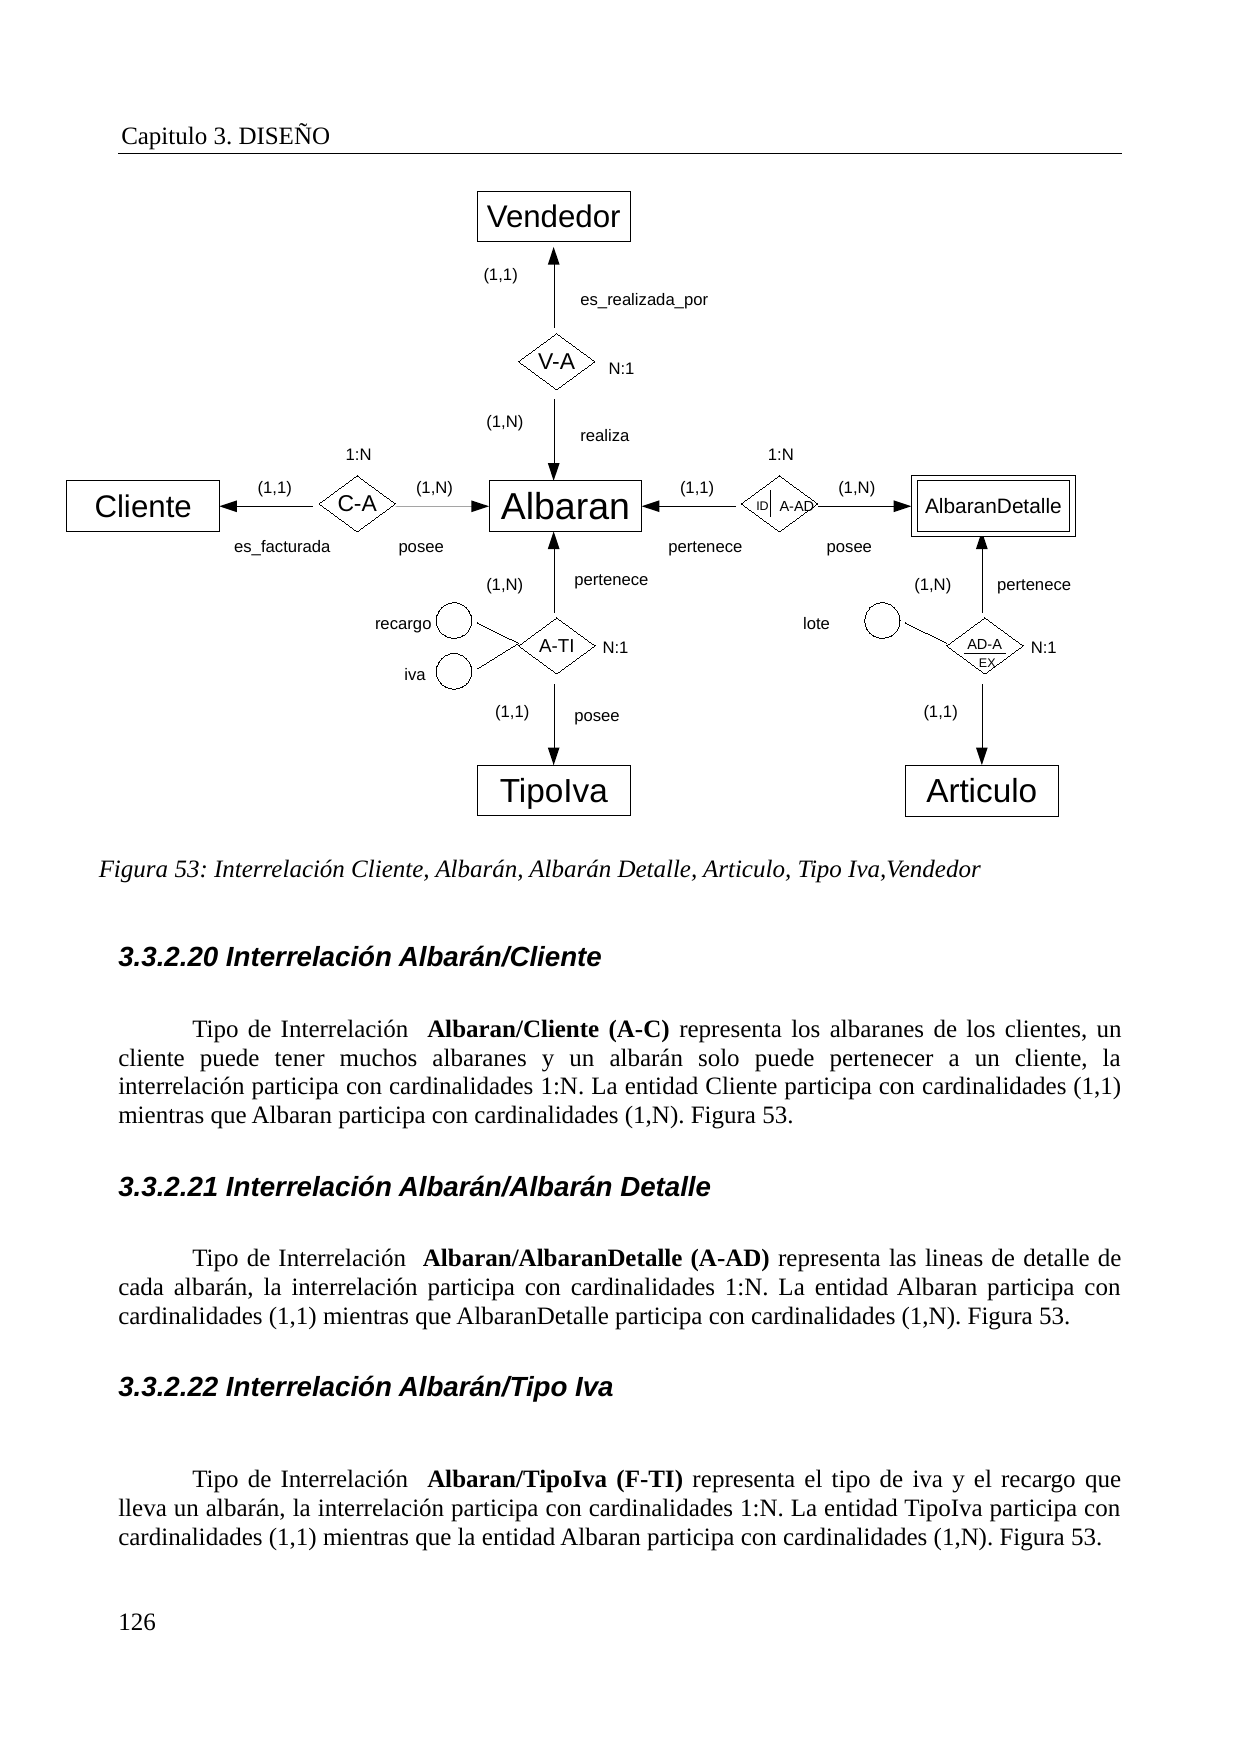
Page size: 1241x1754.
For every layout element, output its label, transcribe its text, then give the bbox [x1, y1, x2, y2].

subtitle 3.3.2.21 Interrelación Albarán/Albarán Detalle [118, 1170, 1122, 1202]
text Figura 53: Interrelación Cliente, Albarán, Albarán Detalle, Articulo, Tipo Iva,Vendedor [98, 854, 1045, 882]
subtitle 3.3.2.22 Interrelación Albarán/Tipo Iva [118, 1371, 1122, 1403]
text Tipo de Interrelación Albaran/AlbaranDetalle (A-AD) representa las lineas de detalle de cada albarán, la interrelación participa con cardinalidades 1:N. La entidad Albaran participa con cardinalidades (1,1) mientras que AlbaranDetalle participa con cardinalidades (1,N). Figura 53. [118, 1243, 1122, 1329]
subtitle 3.3.2.20 Interrelación Albarán/Cliente [118, 941, 1122, 973]
text Tipo de Interrelación Albaran/Cliente (A-C) representa los albaranes de los clientes, un cliente puede tener muchos albaranes y un albarán solo puede pertenecer a un cliente, la interrelación participa con cardinalidades 1:N. La entidad Cliente participa con cardinalidades (1,1) mientras que Albaran participa con cardinalidades (1,N). Figura 53. [118, 1014, 1122, 1129]
text Tipo de Interrelación Albaran/TipoIva (F-TI) representa el tipo de iva y el recargo que lleva un albarán, la interrelación participa con cardinalidades 1:N. La entidad TipoIva participa con cardinalidades (1,1) mientras que la entidad Albaran participa con cardinalidades (1,N). Figura 53. [118, 1464, 1122, 1550]
